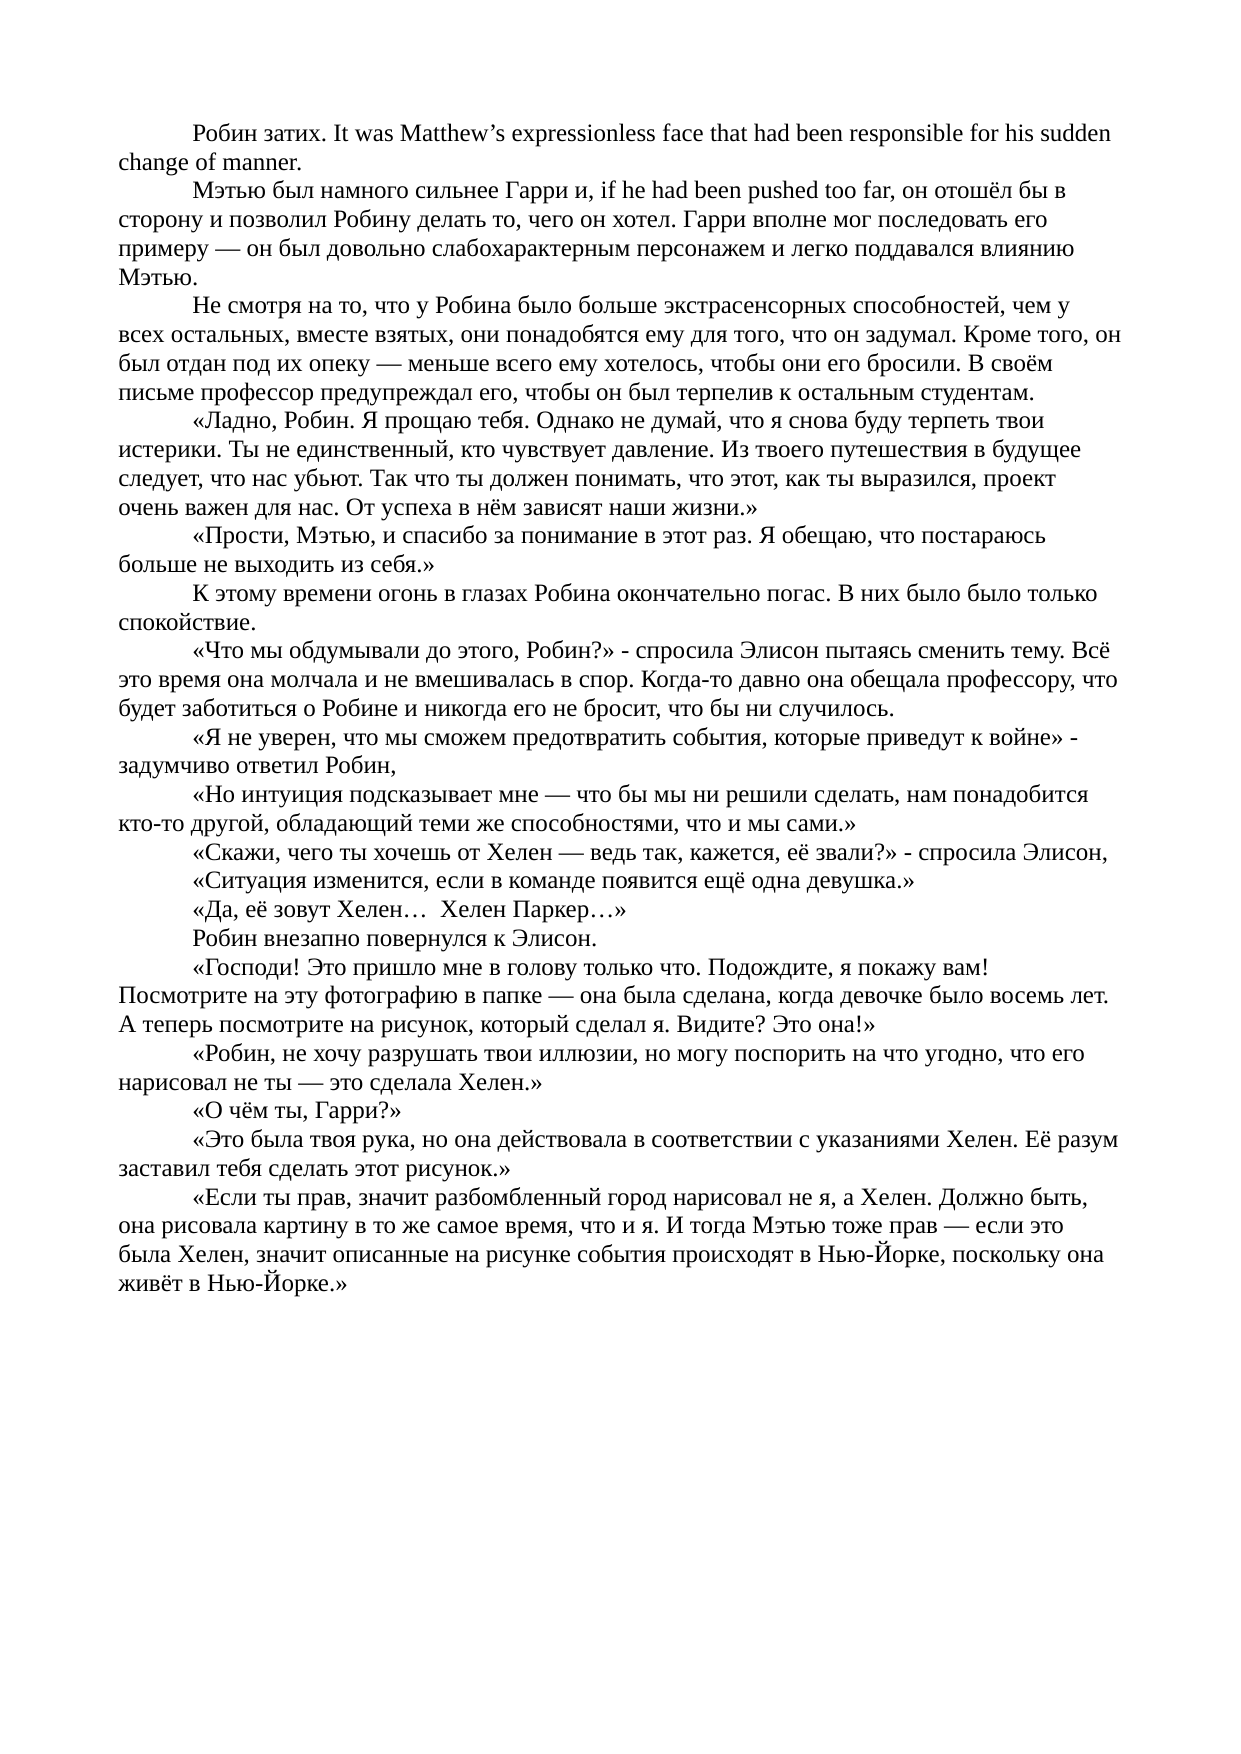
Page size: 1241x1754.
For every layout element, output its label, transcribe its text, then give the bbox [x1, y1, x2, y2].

text «Ладно, Робин. Я прощаю тебя. Однако не думай, что я снова буду терпеть твои истерики. Ты не единственный, кто чувствует давление. Из твоего путешествия в будущее следует, что нас убьют. Так что ты должен понимать, что этот, как ты выразился, проект очень важен для нас. От успеха в нём зависят наши жизни.» [118, 406, 1122, 521]
text «Ситуация изменится, если в команде появится ещё одна девушка.» [118, 866, 1122, 894]
text Робин внезапно повернулся к Элисон. [118, 923, 1122, 952]
text «Скажи, чего ты хочешь от Хелен — ведь так, кажется, её звали?» - спросила Элисон, [118, 837, 1122, 866]
text Не смотря на то, что у Робина было больше экстрасенсорных способностей, чем у всех остальных, вместе взятых, они понадобятся ему для того, что он задумал. Кроме того, он был отдан под их опеку — меньше всего ему хотелось, чтобы они его бросили. В своём письме профессор предупреждал его, чтобы он был терпелив к остальным студентам. [118, 291, 1122, 406]
text «Но интуиция подсказывает мне — что бы мы ни решили сделать, нам понадобится кто-то другой, обладающий теми же способностями, что и мы сами.» [118, 779, 1122, 837]
text «Да, её зовут Хелен… Хелен Паркер…» [118, 894, 1122, 923]
text «Господи! Это пришло мне в голову только что. Подождите, я покажу вам! Посмотрите на эту фотографию в папке — она была сделана, когда девочке было восемь лет. А теперь посмотрите на рисунок, который сделал я. Видите? Это она!» [118, 952, 1122, 1038]
text Робин затих. It was Matthew’s expressionless face that had been responsible for his sudden change of manner. [118, 118, 1122, 176]
text «О чём ты, Гарри?» [118, 1096, 1122, 1124]
text «Прости, Мэтью, и спасибо за понимание в этот раз. Я обещаю, что постараюсь больше не выходить из себя.» [118, 521, 1122, 578]
text «Я не уверен, что мы сможем предотвратить события, которые приведут к войне» - задумчиво ответил Робин, [118, 722, 1122, 779]
text «Что мы обдумывали до этого, Робин?» - спросила Элисон пытаясь сменить тему. Всё это время она молчала и не вмешивалась в спор. Когда-то давно она обещала профессору, что будет заботиться о Робине и никогда его не бросит, что бы ни случилось. [118, 636, 1122, 722]
text «Если ты прав, значит разбомбленный город нарисовал не я, а Хелен. Должно быть, она рисовала картину в то же самое время, что и я. И тогда Мэтью тоже прав — если это была Хелен, значит описанные на рисунке события происходят в Нью-Йорке, поскольку она живёт в Нью-Йорке.» [118, 1182, 1122, 1297]
text Мэтью был намного сильнее Гарри и, if he had been pushed too far, он отошёл бы в сторону и позволил Робину делать то, чего он хотел. Гарри вполне мог последовать его примеру — он был довольно слабохарактерным персонажем и легко поддавался влиянию Мэтью. [118, 176, 1122, 291]
text К этому времени огонь в глазах Робина окончательно погас. В них было было только спокойствие. [118, 578, 1122, 636]
text «Робин, не хочу разрушать твои иллюзии, но могу поспорить на что угодно, что его нарисовал не ты — это сделала Хелен.» [118, 1038, 1122, 1096]
text «Это была твоя рука, но она действовала в соответствии с указаниями Хелен. Её разум заставил тебя сделать этот рисунок.» [118, 1124, 1122, 1182]
